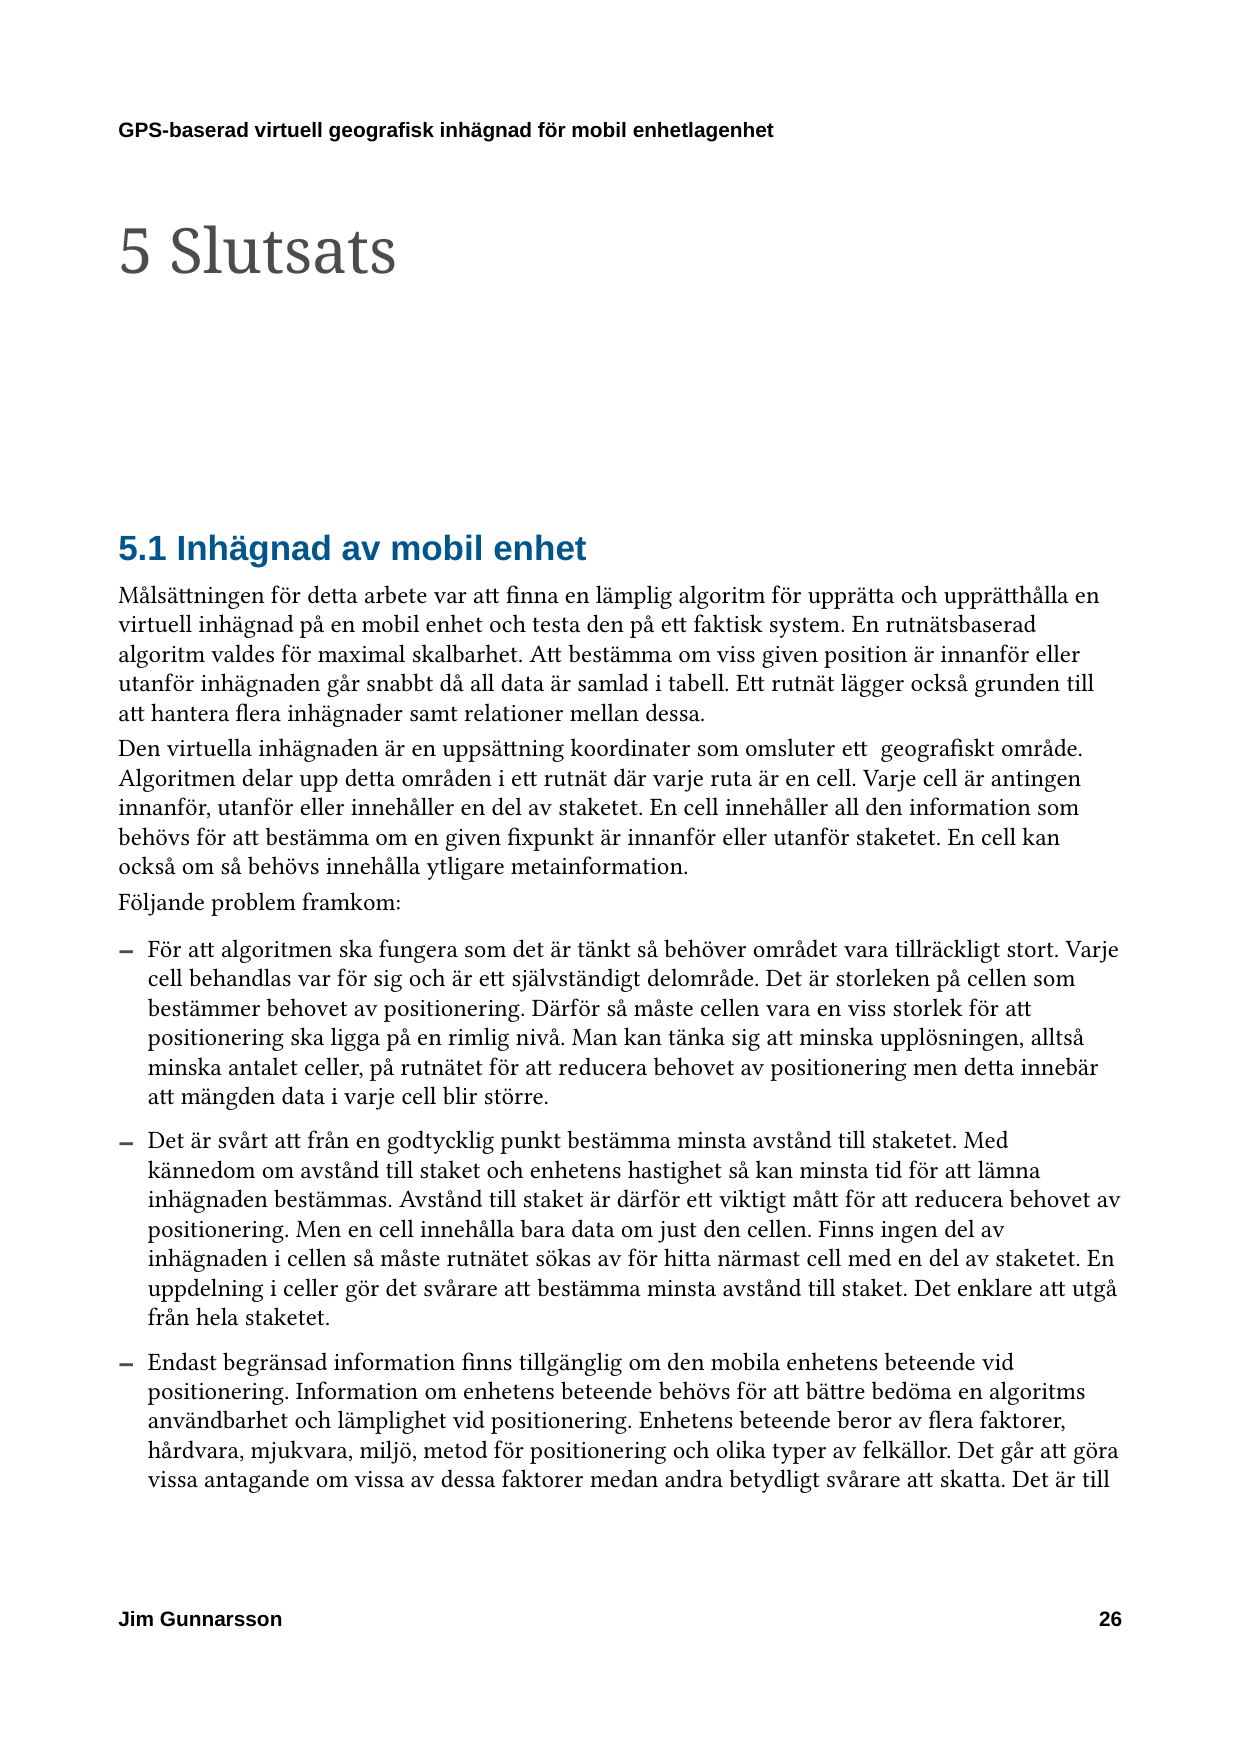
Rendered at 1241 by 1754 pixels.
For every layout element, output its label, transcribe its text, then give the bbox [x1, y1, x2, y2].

list För att algoritmen ska fungera som det är tänkt så behöver området vara tillräckligt stort. Varje cell behandlas var för sig och är ett självständigt delområde. Det är storleken på cellen som bestämmer behovet av positionering. Därför så måste cellen vara en viss storlek för att positionering ska ligga på en rimlig nivå. Man kan tänka sig att minska upplösningen, alltså minska antalet celler, på rutnätet för att reducera behovet av positionering men detta innebär att mängden data i varje cell blir större. [118, 934, 1122, 1111]
list Endast begränsad information finns tillgänglig om den mobila enhetens beteende vid positionering. Information om enhetens beteende behövs för att bättre bedöma en algoritms användbarhet och lämplighet vid positionering. Enhetens beteende beror av flera faktorer, hårdvara, mjukvara, miljö, metod för positionering och olika typer av felkällor. Det går att göra vissa antagande om vissa av dessa faktorer medan andra betydligt svårare att skatta. Det är till [118, 1346, 1122, 1494]
text Den virtuella inhägnaden är en uppsättning koordinater som omsluter ett geografiskt område. Algoritmen delar upp detta områden i ett rutnät där varje ruta är en cell. Varje cell är antingen innanför, utanför eller innehåller en del av staketet. En cell innehåller all den information som behövs för att bestämma om en given fixpunkt är innanför eller utanför staketet. En cell kan också om så behövs innehålla ytligare metainformation. [118, 733, 1122, 881]
text Följande problem framkom: [118, 886, 1122, 916]
list Det är svårt att från en godtycklig punkt bestämma minsta avstånd till staketet. Med kännedom om avstånd till staket och enhetens hastighet så kan minsta tid för att lämna inhägnaden bestämmas. Avstånd till staket är därför ett viktigt mått för att reducera behovet av positionering. Men en cell innehålla bara data om just den cellen. Finns ingen del av inhägnaden i cellen så måste rutnätet sökas av för hitta närmast cell med en del av staketet. En uppdelning i celler gör det svårare att bestämma minsta avstånd till staket. Det enklare att utgå från hela staketet. [118, 1125, 1122, 1332]
subtitle Inhägnad av mobil enhet [118, 528, 1122, 568]
text Målsättningen för detta arbete var att finna en lämplig algoritm för upprätta och upprätthålla en virtuell inhägnad på en mobil enhet och testa den på ett faktisk system. En rutnätsbaserad algoritm valdes för maximal skalbarhet. Att bestämma om viss given position är innanför eller utanför inhägnaden går snabbt då all data är samlad i tabell. Ett rutnät lägger också grunden till att hantera flera inhägnader samt relationer mellan dessa. [118, 580, 1122, 727]
subtitle Slutsats [118, 207, 1122, 292]
